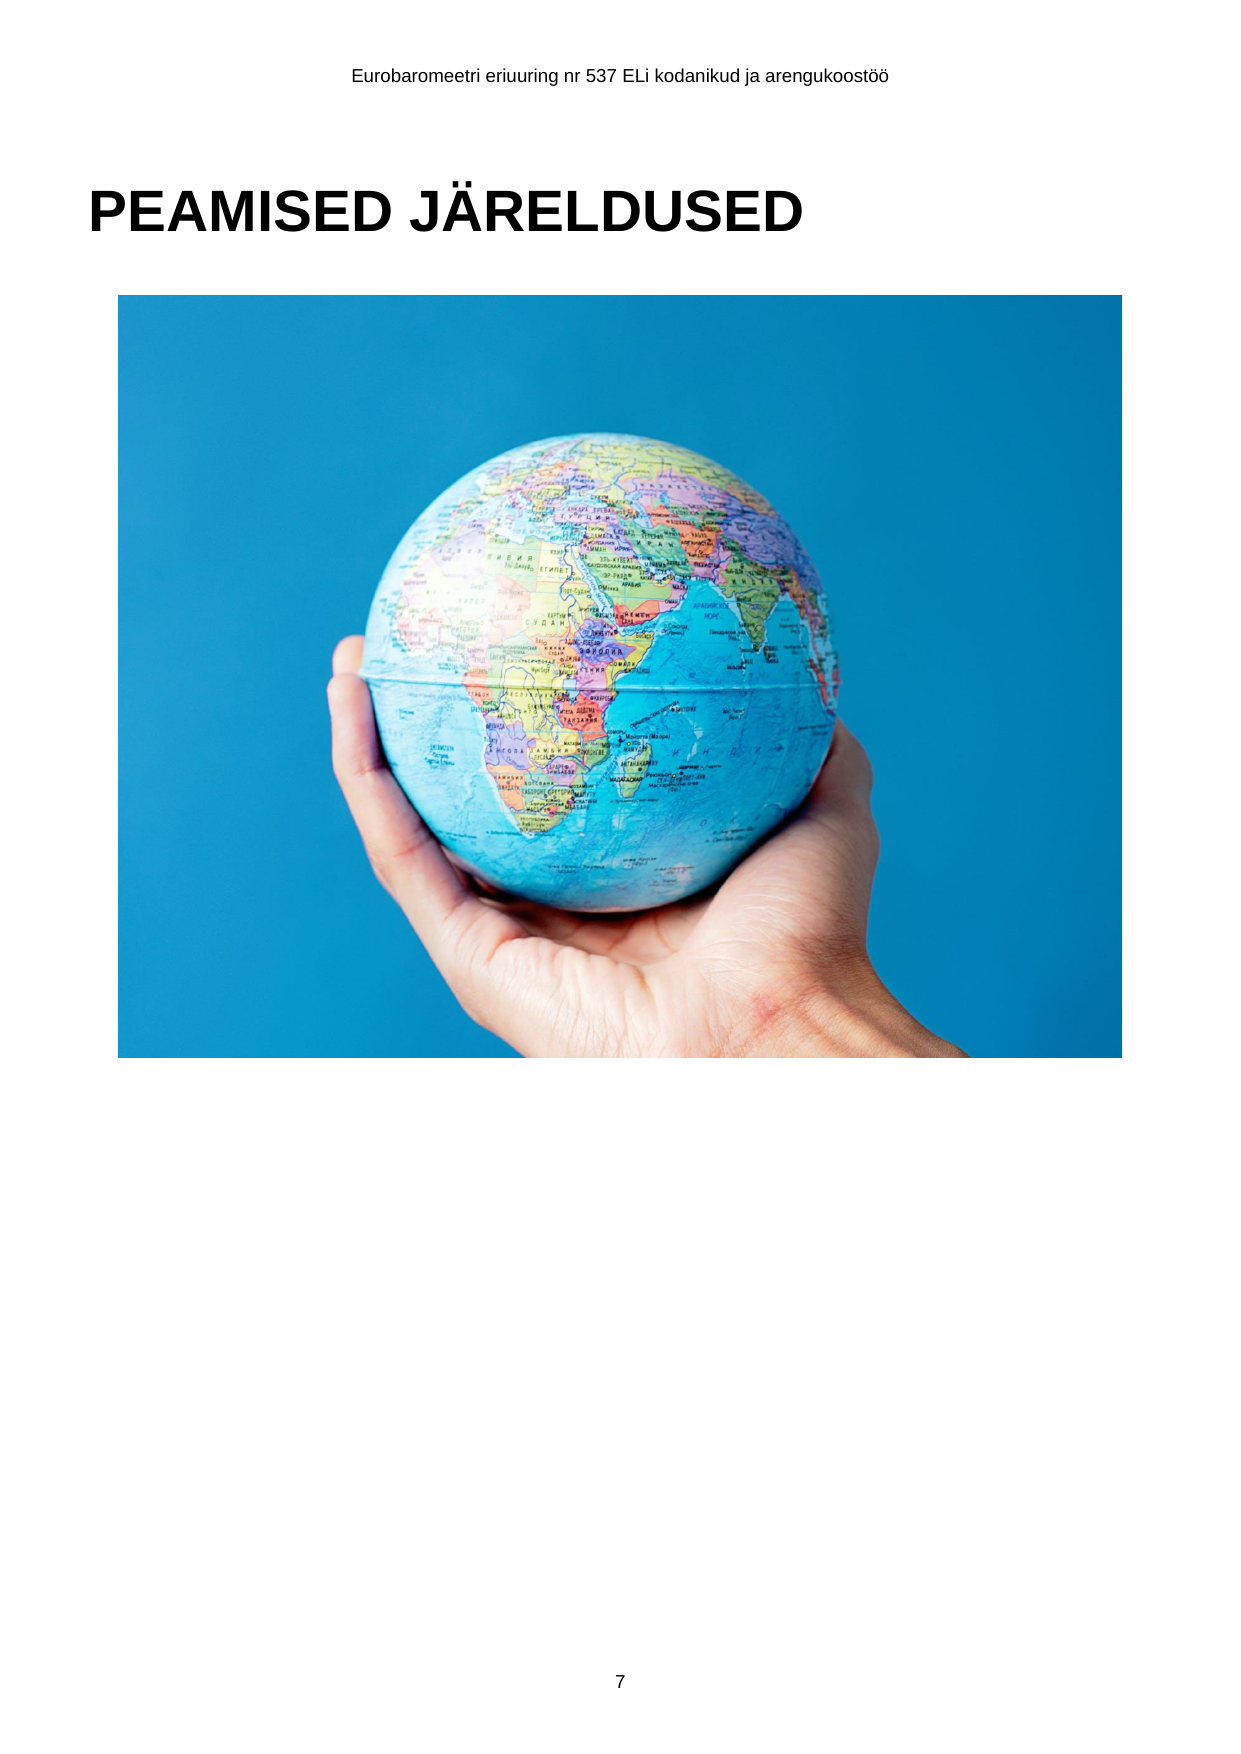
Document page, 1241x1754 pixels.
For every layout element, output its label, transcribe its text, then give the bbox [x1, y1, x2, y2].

picture [278, 739, 286, 751]
picture [275, 701, 282, 709]
picture [430, 332, 441, 341]
picture [472, 295, 498, 323]
picture [433, 295, 448, 304]
picture [210, 963, 218, 968]
picture [235, 910, 246, 918]
picture [118, 1017, 127, 1022]
picture [281, 699, 288, 707]
picture [233, 835, 243, 847]
picture [190, 968, 198, 978]
picture [118, 948, 124, 959]
picture [446, 327, 459, 337]
picture [391, 477, 399, 486]
picture [229, 887, 243, 902]
picture [190, 977, 209, 994]
picture [384, 450, 399, 459]
picture [284, 648, 299, 661]
picture [317, 679, 323, 687]
subtitle PEAMISED JÄRELDUSED [88, 176, 1152, 243]
picture [260, 779, 270, 797]
picture [118, 295, 971, 1058]
picture [313, 692, 320, 707]
